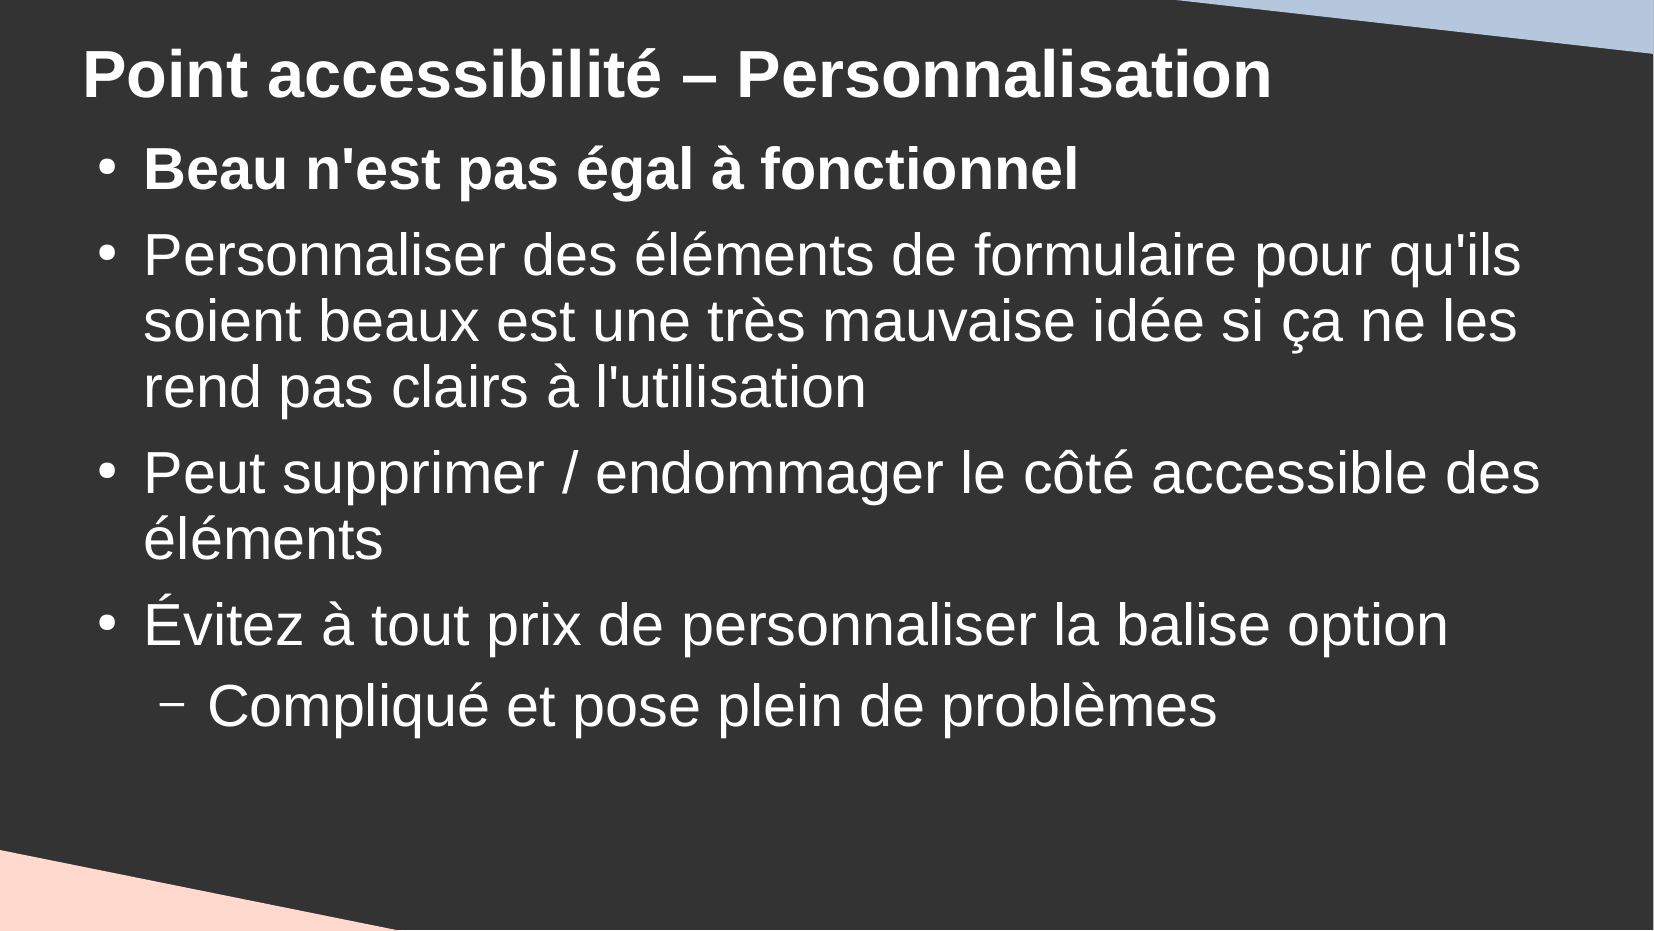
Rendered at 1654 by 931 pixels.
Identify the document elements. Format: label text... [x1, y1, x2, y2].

text_box [0, 850, 402, 931]
title Point accessibilité – Personnalisation [82, 37, 1571, 122]
list Beau n'est pas égal à fonctionnel Personnaliser des éléments de formulaire pour qu'ils soient beaux est une très mauvaise idée si ça ne les rend pas clairs à l'utilisation Peut supprimer / endommager le côté accessible des éléments Évitez à tout prix de personnaliser la balise option Compliqué et pose plein de problèmes [80, 135, 1605, 745]
text_box [1175, 0, 1654, 54]
